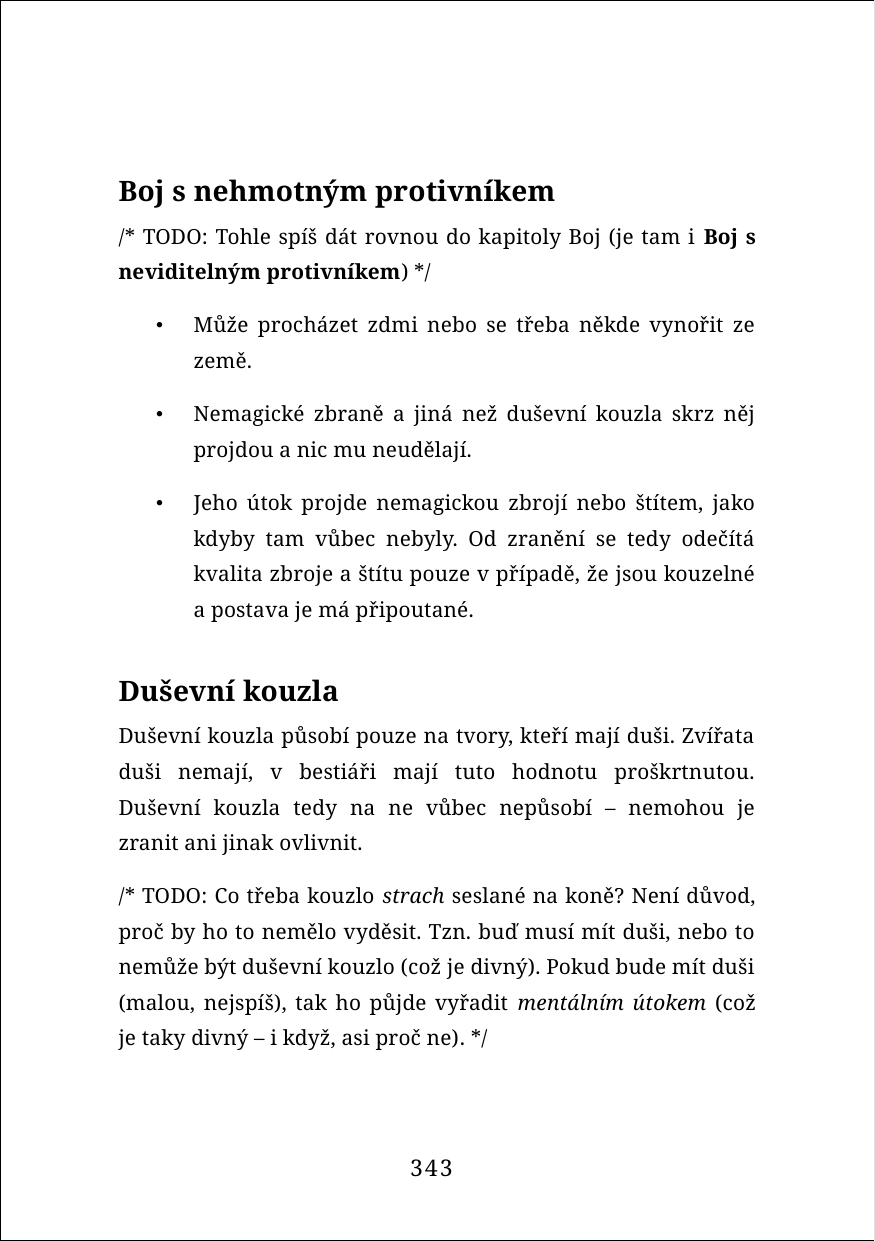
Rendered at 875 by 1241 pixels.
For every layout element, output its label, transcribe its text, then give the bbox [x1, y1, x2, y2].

list Nemagické zbraně a jiná než duševní kouzla skrz něj projdou a nic mu neudělají. [156, 399, 756, 463]
text /* TODO: Tohle spíš dát rovnou do kapitoly Boj (je tam i Boj s neviditelným protivníkem) */ [118, 222, 756, 286]
subtitle Duševní kouzla [118, 672, 756, 710]
text /* TODO: Co třeba kouzlo strach seslané na koně? Není důvod, proč by ho to nemělo vyděsit. Tzn. buď musí mít duši, nebo to nemůže být duševní kouzlo (což je divný). Pokud bude mít duši (malou, nejspíš), tak ho půjde vyřadit mentálním útokem (což je taky divný – i když, asi proč ne). */ [118, 881, 756, 1052]
subtitle Boj s nehmotným protivníkem [118, 172, 756, 210]
text Duševní kouzla působí pouze na tvory, kteří mají duši. Zvířata duši nemají, v bestiáři mají tuto hodnotu proškrtnutou. Duševní kouzla tedy na ne vůbec nepůsobí – nemohou je zranit ani jinak ovlivnit. [118, 722, 756, 857]
list Jeho útok projde nemagickou zbrojí nebo štítem, jako kdyby tam vůbec nebyly. Od zranění se tedy odečítá kvalita zbroje a štítu pouze v případě, že jsou kouzelné a postava je má připoutané. [156, 488, 756, 623]
list Může procházet zdmi nebo se třeba někde vynořit ze země. [156, 311, 756, 374]
